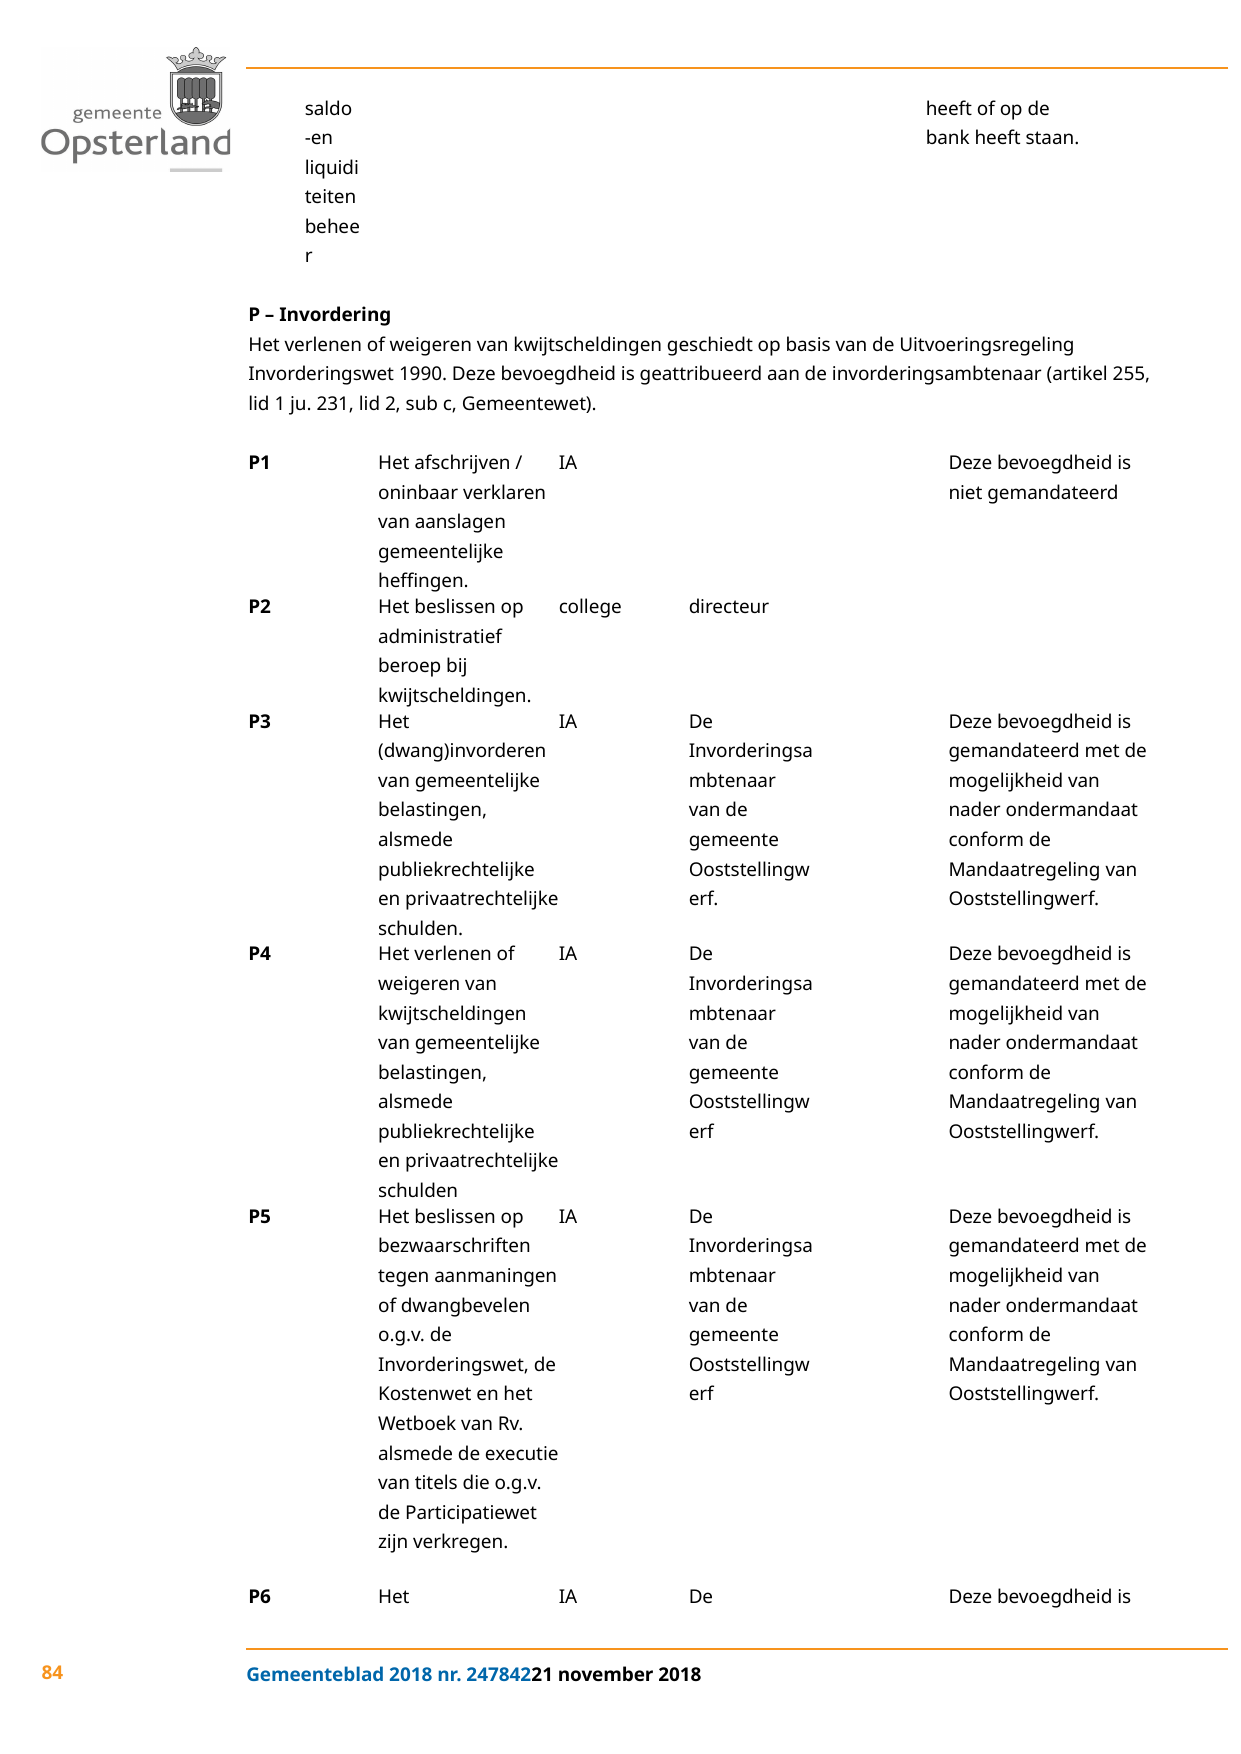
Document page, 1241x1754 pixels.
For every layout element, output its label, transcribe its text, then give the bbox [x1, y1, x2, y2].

table_header IA [559, 449, 688, 593]
table_cell [818, 708, 948, 941]
table_cell Het [378, 1584, 558, 1609]
table_cell P6 [248, 1584, 378, 1609]
table_cell IA [559, 1203, 688, 1584]
table_header Het afschrijven / oninbaar verklaren van aanslagen gemeentelijke heffingen. [378, 449, 558, 593]
text Het verlenen of weigeren van kwijtscheldingen geschiedt op basis van de Uitvoeringsregeling Invorderingswet 1990. Deze bevoegdheid is geattribueerd aan de invorderingsambtenaar (artikel 255, lid 1 ju. 231, lid 2, sub c, Gemeentewet). [248, 331, 1152, 416]
table_header P1 [248, 449, 378, 593]
table_cell P2 [248, 593, 378, 708]
table_cell heeft of op de bank heeft staan. [926, 95, 1095, 268]
table_cell IA [559, 941, 688, 1203]
table_cell P5 [248, 1203, 378, 1584]
table_cell Het beslissen op bezwaarschriften tegen aanmaningen of dwangbevelen o.g.v. de Invorderingswet, de Kostenwet en het Wetboek van Rv. alsmede de executie van titels die o.g.v. de Participatiewet zijn verkregen. [378, 1203, 558, 1584]
picture [41, 47, 231, 172]
table_cell [418, 95, 474, 268]
table_cell saldo -en liquiditeitenbeheer [305, 95, 361, 268]
table_cell IA [559, 708, 688, 941]
table_cell P3 [248, 708, 378, 941]
table_cell directeur [689, 593, 818, 708]
table_cell De Invorderingsambtenaar van de gemeente Ooststellingwerf [689, 1203, 818, 1584]
text P – Invordering [248, 301, 1152, 327]
table_header [689, 449, 818, 593]
table_cell [818, 1203, 948, 1584]
table_cell De [689, 1584, 818, 1609]
table_cell [818, 593, 948, 708]
table_cell [818, 1584, 948, 1609]
table_cell [361, 95, 417, 268]
table_cell Het (dwang)invorderen van gemeentelijke belastingen, alsmede publiekrechtelijke en privaatrechtelijke schulden. [378, 708, 558, 941]
table_cell Het verlenen of weigeren van kwijtscheldingen van gemeentelijke belastingen, alsmede publiekrechtelijke en privaatrechtelijke schulden [378, 941, 558, 1203]
table_cell De Invorderingsambtenaar van de gemeente Ooststellingwerf [689, 941, 818, 1203]
table_cell IA [559, 1584, 688, 1609]
table_cell college [559, 593, 688, 708]
table_cell [948, 593, 1152, 708]
table_header Deze bevoegdheid is niet gemandateerd [948, 449, 1152, 593]
table_cell Deze bevoegdheid is gemandateerd met de mogelijkheid van nader ondermandaat conform de Mandaatregeling van Ooststellingwerf. [948, 708, 1152, 941]
table_cell [474, 95, 587, 268]
table_cell Deze bevoegdheid is [948, 1584, 1152, 1609]
table_cell [818, 941, 948, 1203]
table_cell [756, 95, 813, 268]
table_header [818, 449, 948, 593]
table_cell Deze bevoegdheid is gemandateerd met de mogelijkheid van nader ondermandaat conform de Mandaatregeling van Ooststellingwerf. [948, 1203, 1152, 1584]
table_cell P4 [248, 941, 378, 1203]
table_cell De Invorderingsambtenaar van de gemeente Ooststellingwerf. [689, 708, 818, 941]
table_cell Deze bevoegdheid is gemandateerd met de mogelijkheid van nader ondermandaat conform de Mandaatregeling van Ooststellingwerf. [948, 941, 1152, 1203]
table_cell [813, 95, 926, 268]
table_cell Het beslissen op administratief beroep bij kwijtscheldingen. [378, 593, 558, 708]
table_cell [248, 95, 304, 268]
table_cell [587, 95, 756, 268]
